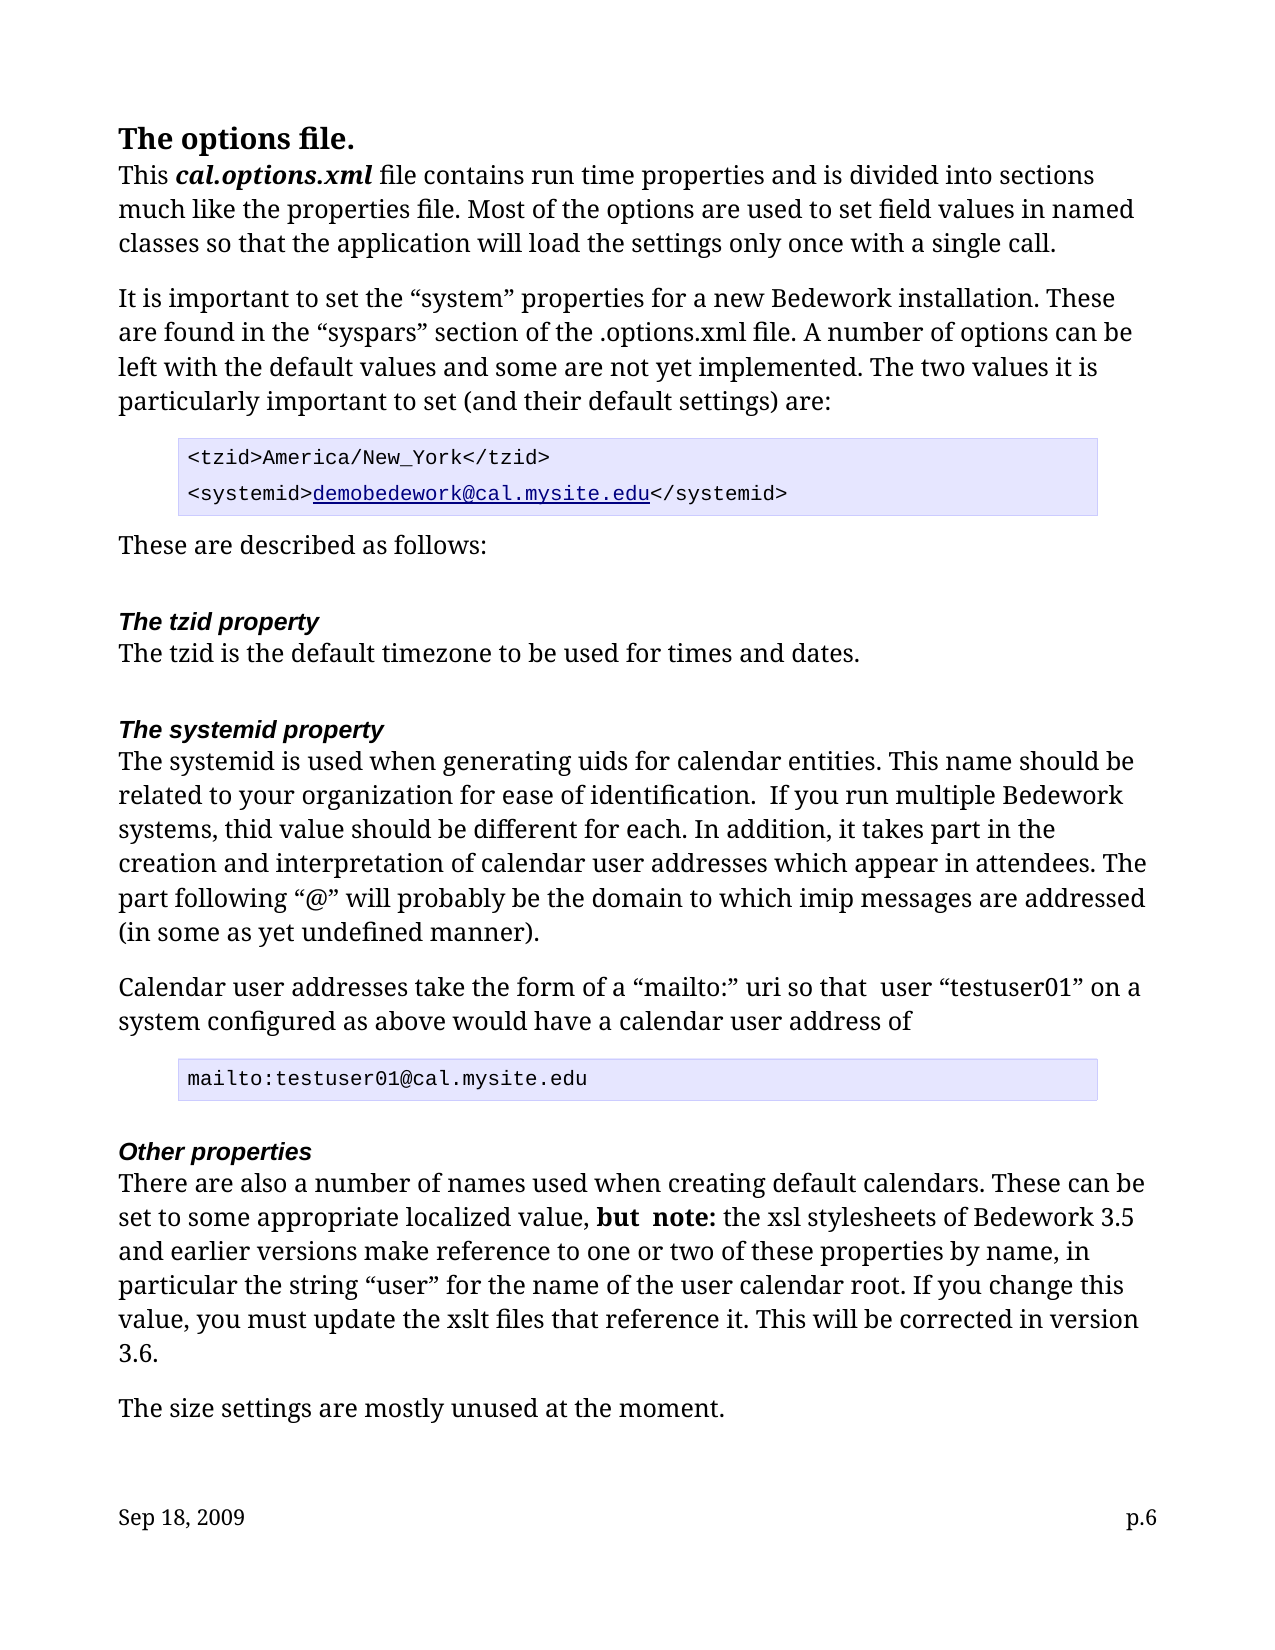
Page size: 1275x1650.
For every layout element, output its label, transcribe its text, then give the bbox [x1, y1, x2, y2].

text The systemid is used when generating uids for calendar entities. This name should be related to your organization for ease of identification. If you run multiple Bedework systems, thid value should be different for each. In addition, it takes part in the creation and interpretation of calendar user addresses which appear in attendees. The part following “@” will probably be the domain to which imip messages are addressed (in some as yet undefined manner). [118, 744, 1157, 948]
text <systemid>demobedework@cal.mysite.edu</systemid> [179, 474, 1097, 515]
text Calendar user addresses take the form of a “mailto:” uri so that user “testuser01” on a system configured as above would have a calendar user address of [118, 969, 1157, 1037]
subtitle Other properties [118, 1138, 1157, 1165]
text It is important to set the “system” properties for a new Bedework installation. These are found in the “syspars” section of the .options.xml file. A number of options can be left with the default values and some are not yet implemented. The two values it is particularly important to set (and their default settings) are: [118, 281, 1157, 417]
subtitle The options file. [118, 118, 1157, 158]
text mailto:testuser01@cal.mysite.edu [179, 1060, 1097, 1100]
text The size settings are mostly unused at the moment. [118, 1391, 1157, 1425]
text The tzid is the default timezone to be used for times and dates. [118, 636, 1157, 670]
subtitle The tzid property [118, 608, 1157, 636]
subtitle The systemid property [118, 716, 1157, 744]
text There are also a number of names used when creating default calendars. These can be set to some appropriate localized value, but note: the xsl stylesheets of Bedework 3.5 and earlier versions make reference to one or two of these properties by name, in particular the string “user” for the name of the user calendar root. If you change this value, you must update the xslt files that reference it. This will be corrected in version 3.6. [118, 1165, 1157, 1370]
text <tzid>America/New_York</tzid> [179, 439, 1097, 471]
text This cal.options.xml file contains run time properties and is divided into sections much like the properties file. Most of the options are used to set field values in named classes so that the application will load the settings only once with a single call. [118, 158, 1157, 260]
text These are described as follows: [118, 527, 1157, 561]
